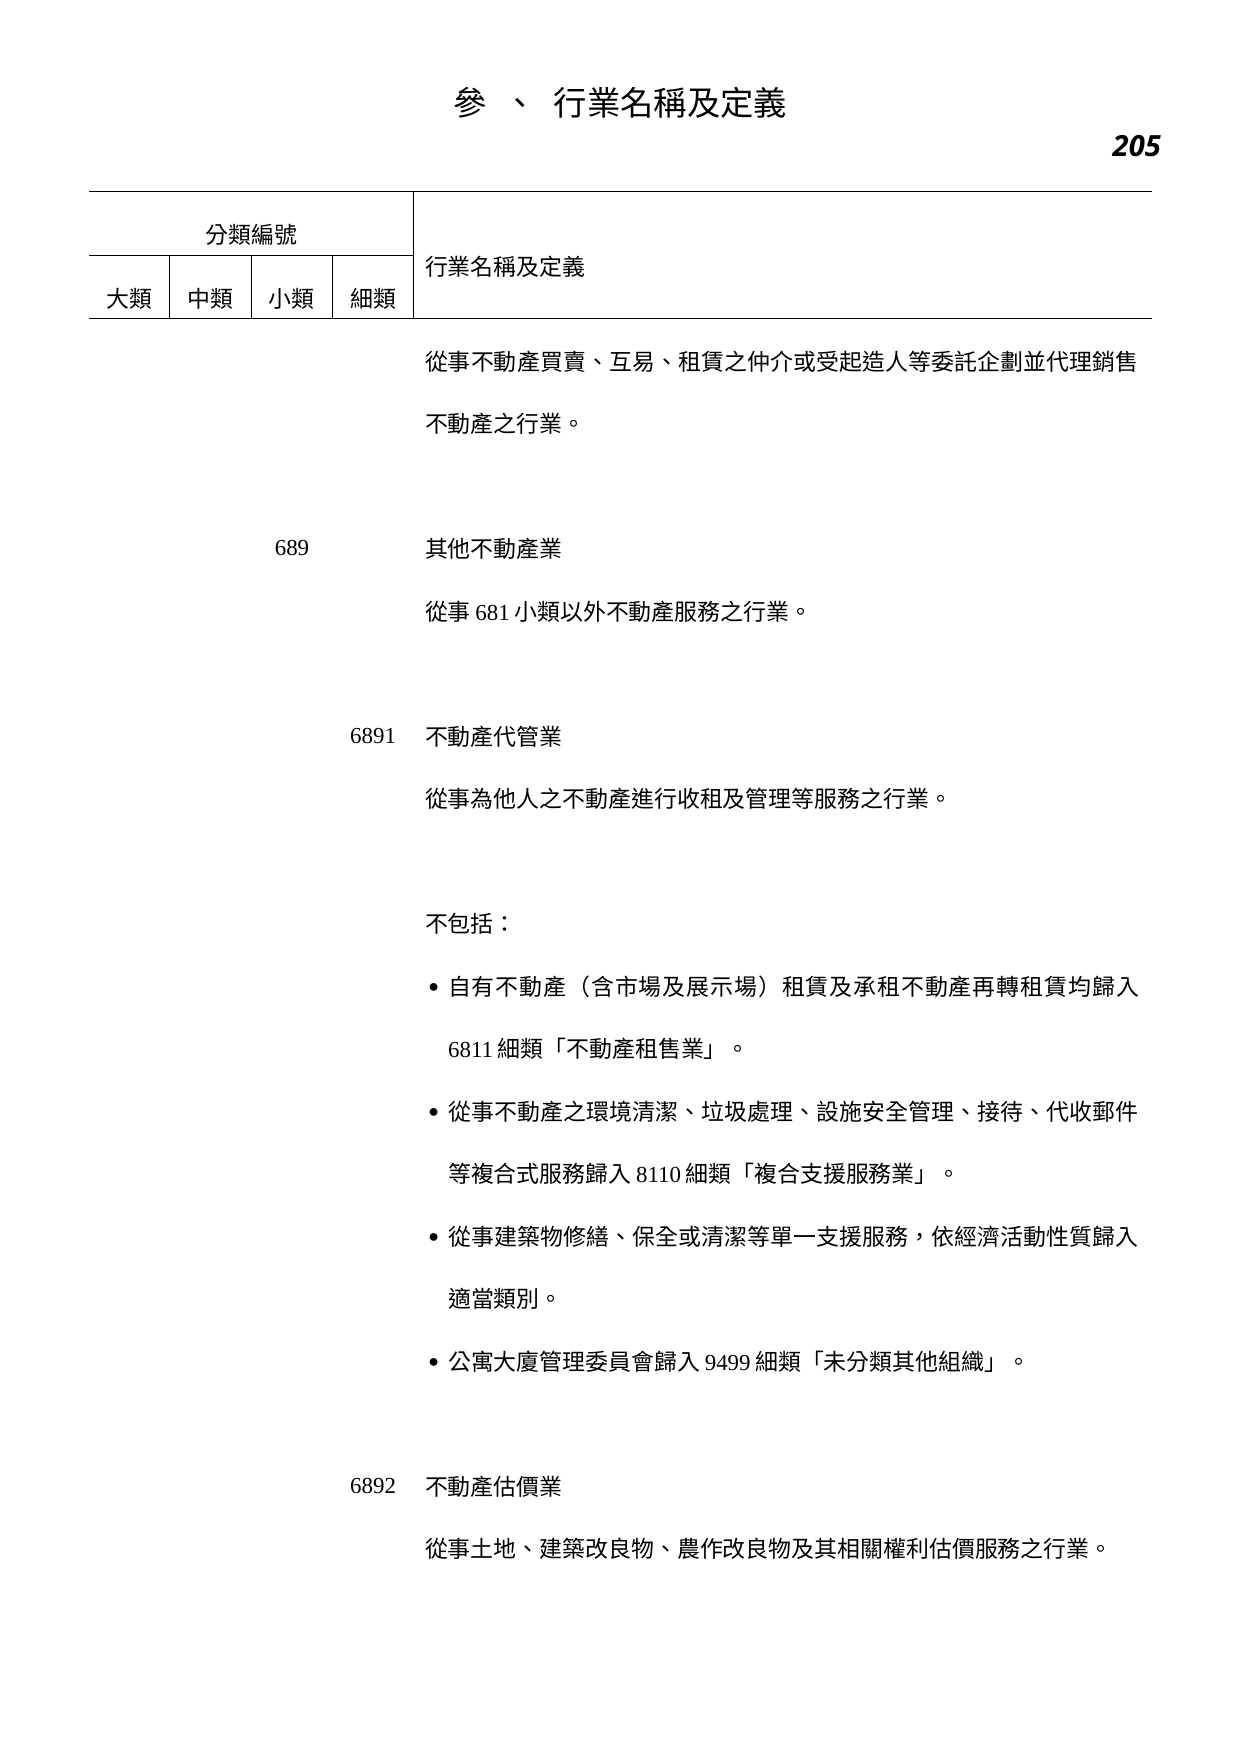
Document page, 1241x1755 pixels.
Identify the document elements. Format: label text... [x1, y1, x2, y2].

table_cell [170, 1443, 251, 1568]
table_cell [89, 319, 170, 506]
table_cell [332, 319, 413, 506]
table_cell [251, 319, 332, 506]
table_cell 大類 [89, 256, 169, 318]
table_header 分類編號 [89, 192, 413, 255]
table_cell 689 [251, 506, 332, 693]
table_cell [170, 506, 251, 693]
table_cell [89, 506, 170, 693]
table_cell [251, 1443, 332, 1568]
table_cell [332, 506, 413, 693]
table_cell 不動產代管業 從事為他人之不動產進行收租及管理等服務之行業。 不包括： 自有不動產（含市場及展示場）租賃及承租不動產再轉租賃均歸入6811細類「不動產租售業」。 從事不動產之環境清潔、垃圾處理、設施安全管理、接待、代收郵件等複合式服務歸入8110細類「複合支援服務業」。 從事建築物修繕、保全或清潔等單一支援服務，依經濟活動性質歸入適當類別。 公寓大廈管理委員會歸入9499細類「未分類其他組織」。 [414, 693, 1152, 1443]
table_cell 小類 [252, 256, 332, 318]
table_cell [89, 1443, 170, 1568]
table_cell [251, 693, 332, 1443]
table_cell 其他不動產業 從事681小類以外不動產服務之行業。 [414, 506, 1152, 693]
table_cell [170, 693, 251, 1443]
table_cell 6891 [332, 693, 413, 1443]
table_header 行業名稱及定義 [414, 192, 1152, 318]
table_cell 不動產估價業 從事土地、建築改良物、農作改良物及其相關權利估價服務之行業。 [414, 1443, 1152, 1568]
table_cell 6892 [332, 1443, 413, 1568]
table_cell [89, 693, 170, 1443]
table_cell 細類 [333, 256, 413, 318]
table_cell [170, 319, 251, 506]
table_cell 從事不動產買賣、互易、租賃之仲介或受起造人等委託企劃並代理銷售不動產之行業。 [414, 319, 1152, 506]
table_cell 中類 [170, 256, 251, 318]
